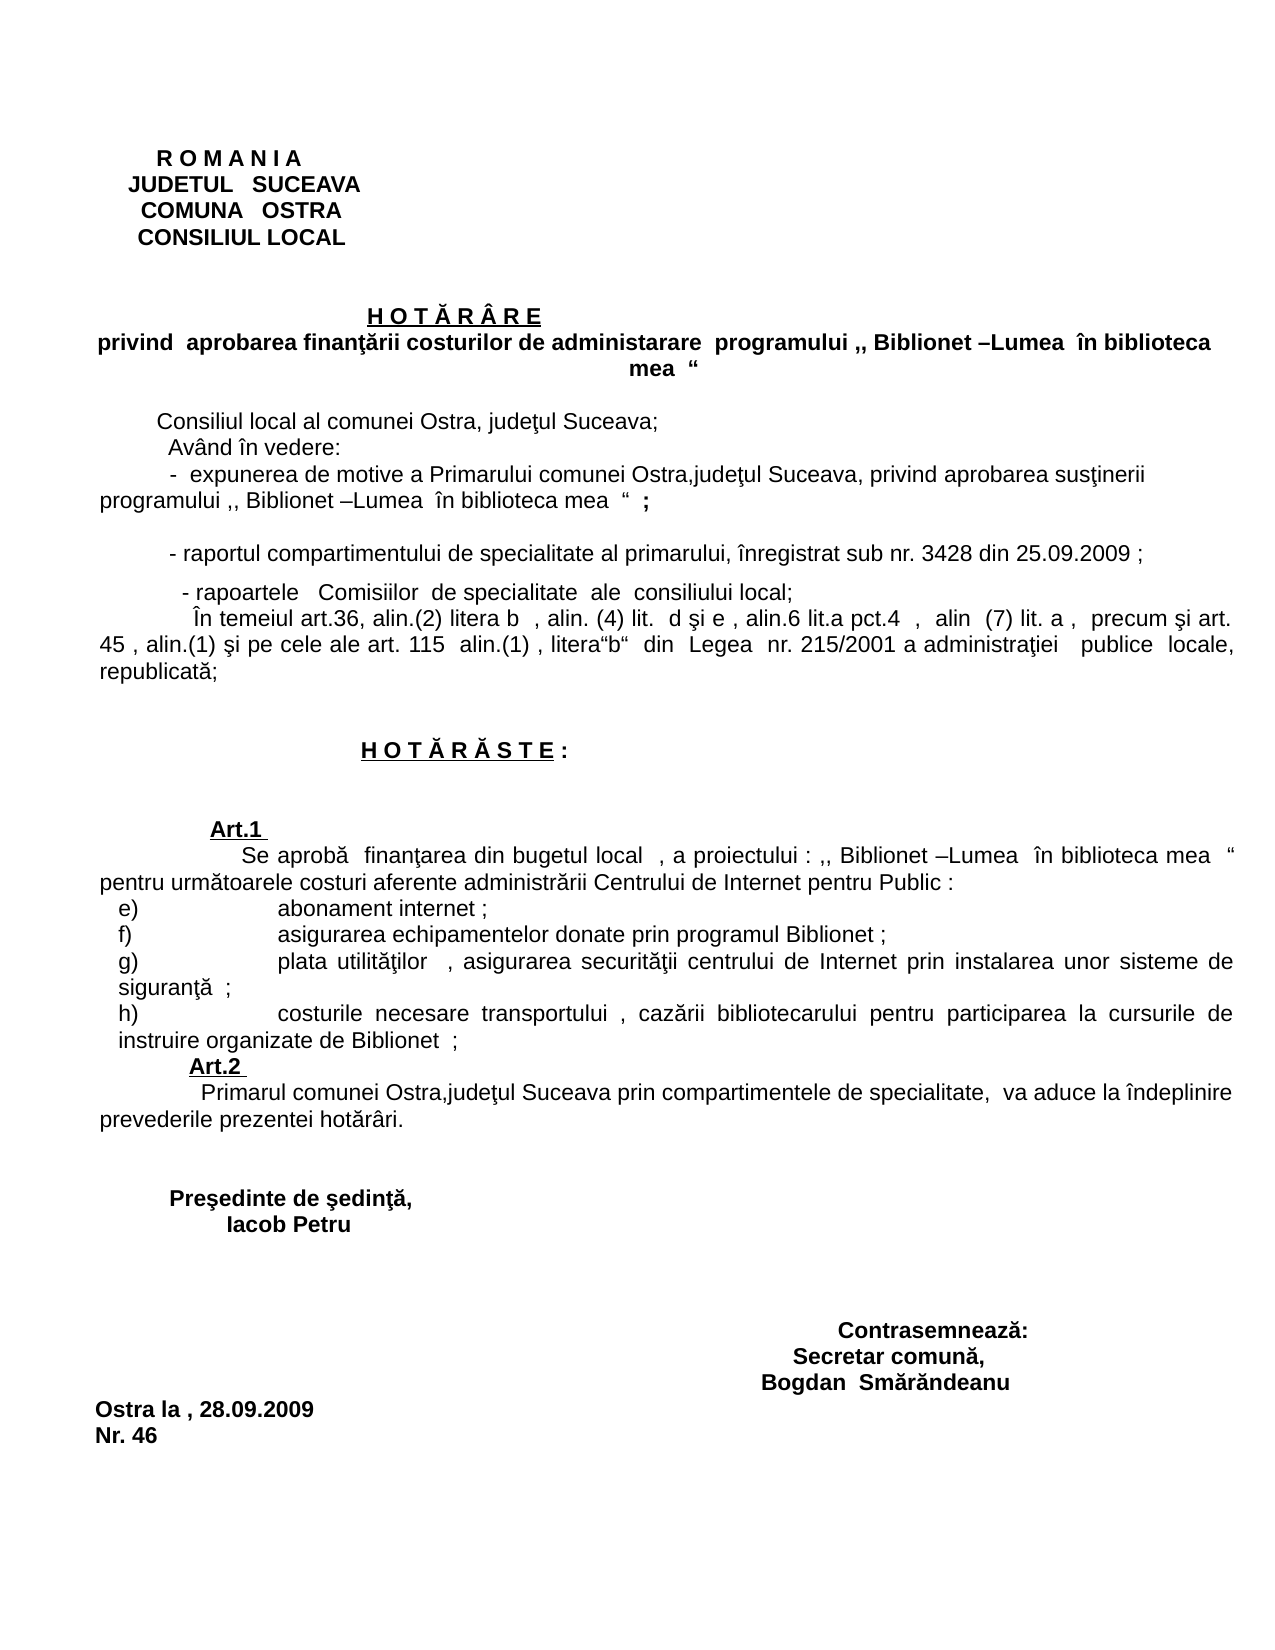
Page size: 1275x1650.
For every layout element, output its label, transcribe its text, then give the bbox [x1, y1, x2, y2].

list abonament internet ; [118, 895, 1234, 921]
text CONSILIUL LOCAL [74, 223, 1234, 250]
text Art.2 [74, 1053, 1234, 1079]
text Primarul comunei Ostra,judeţul Suceava prin compartimentele de specialitate, va aduce la îndeplinire prevederile prezentei hotărâri. [99, 1079, 1234, 1132]
list plata utilităţilor , asigurarea securităţii centrului de Internet prin instalarea unor sisteme de siguranţă ; [118, 948, 1234, 1000]
text - rapoartele Comisiilor de specialitate ale consiliului local; [118, 579, 1234, 605]
text H O T Ă R Â R E [74, 303, 1234, 329]
text Ostra la , 28.09.2009 [88, 1396, 1238, 1422]
text Consiliul local al comunei Ostra, judeţul Suceava; [74, 408, 1234, 434]
text - raportul compartimentului de specialitate al primarului, înregistrat sub nr. 3428 din 25.09.2009 ; [99, 540, 1234, 566]
text privind aprobarea finanţării costurilor de administarare programului ,, Biblionet –Lumea în biblioteca mea “ [74, 329, 1234, 382]
text Se aprobă finanţarea din bugetul local , a proiectului : ,, Biblionet –Lumea în biblioteca mea “ pentru următoarele costuri aferente administrării Centrului de Internet pentru Public : [74, 842, 1234, 895]
text Bogdan Smărăndeanu [118, 1369, 1238, 1396]
text Nr. 46 [88, 1422, 1238, 1448]
subtitle COMUNA OSTRA [109, 197, 1234, 223]
text - expunerea de motive a Primarului comunei Ostra,judeţul Suceava, privind aprobarea susţinerii programului ,, Biblionet –Lumea în biblioteca mea “ ; [74, 461, 1234, 513]
subtitle R O M A N I A [44, 144, 1234, 171]
text Iacob Petru [118, 1211, 1238, 1237]
text Secretar comună, [118, 1343, 1238, 1369]
text H O T Ă R Ă S T E : [74, 737, 1234, 763]
text Având în vedere: [74, 434, 1234, 461]
subtitle Art.1 [88, 816, 1234, 842]
subtitle JUDETUL SUCEAVA [109, 171, 1234, 197]
text Preşedinte de şedinţă, [118, 1185, 1238, 1211]
text Contrasemnează: [718, 1317, 1238, 1343]
list costurile necesare transportului , cazării bibliotecarului pentru participarea la cursurile de instruire organizate de Biblionet ; [118, 1000, 1234, 1053]
list asigurarea echipamentelor donate prin programul Biblionet ; [118, 921, 1234, 948]
text În temeiul art.36, alin.(2) litera b , alin. (4) lit. d şi e , alin.6 lit.a pct.4 , alin (7) lit. a , precum şi art. 45 , alin.(1) şi pe cele ale art. 115 alin.(1) , litera“b“ din Legea nr. 215/2001 a administraţiei publice locale, republicată; [99, 605, 1234, 684]
